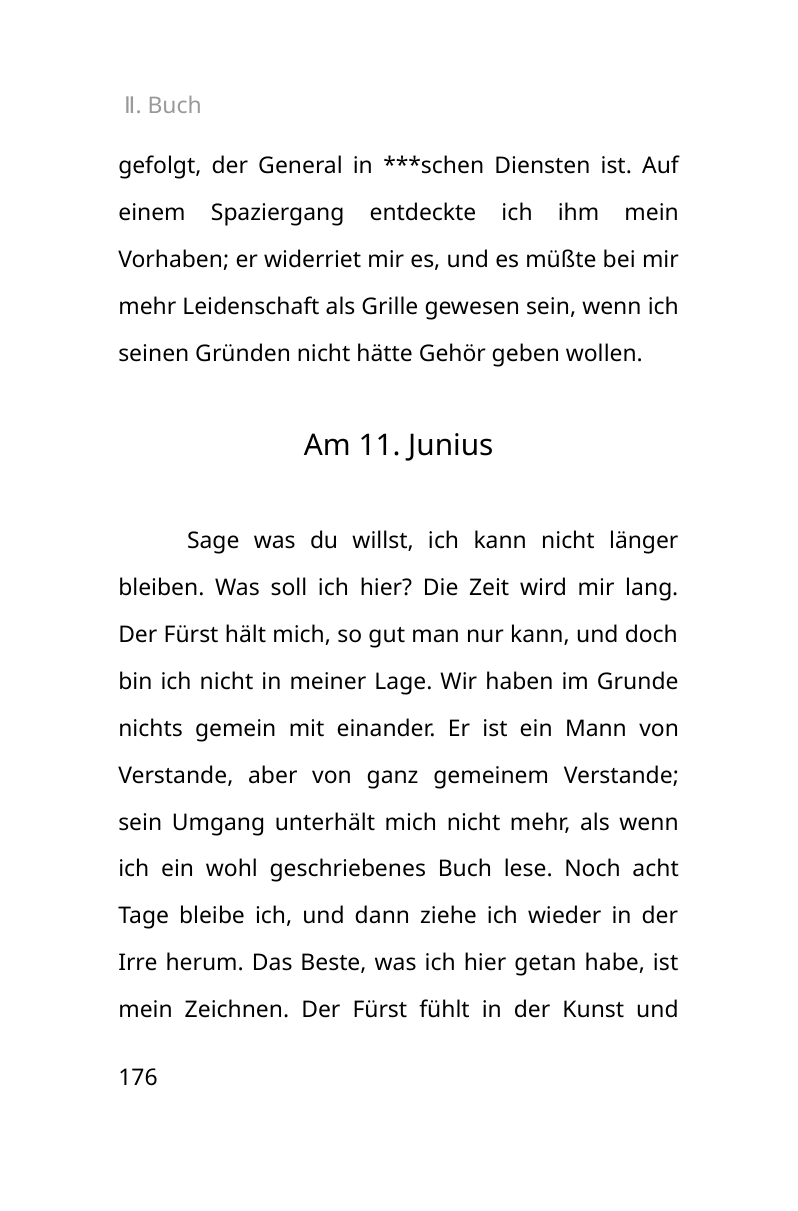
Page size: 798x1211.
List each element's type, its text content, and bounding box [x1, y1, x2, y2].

text gefolgt, der General in ***schen Diensten ist. Auf einem Spaziergang entdeckte ich ihm mein Vorhaben; er widerriet mir es, und es müßte bei mir mehr Leidenschaft als Grille gewesen sein, wenn ich seinen Gründen nicht hätte Gehör geben wollen. [118, 149, 679, 368]
subtitle Am 11. Junius [118, 419, 679, 464]
text Sage was du willst, ich kann nicht länger bleiben. Was soll ich hier? Die Zeit wird mir lang. Der Fürst hält mich, so gut man nur kann, und doch bin ich nicht in meiner Lage. Wir haben im Grunde nichts gemein mit einander. Er ist ein Mann von Verstande, aber von ganz gemeinem Verstande; sein Umgang unterhält mich nicht mehr, als wenn ich ein wohl geschriebenes Buch lese. Noch acht Tage bleibe ich, und dann ziehe ich wieder in der Irre herum. Das Beste, was ich hier getan habe, ist mein Zeichnen. Der Fürst fühlt in der Kunst und [118, 487, 679, 1024]
